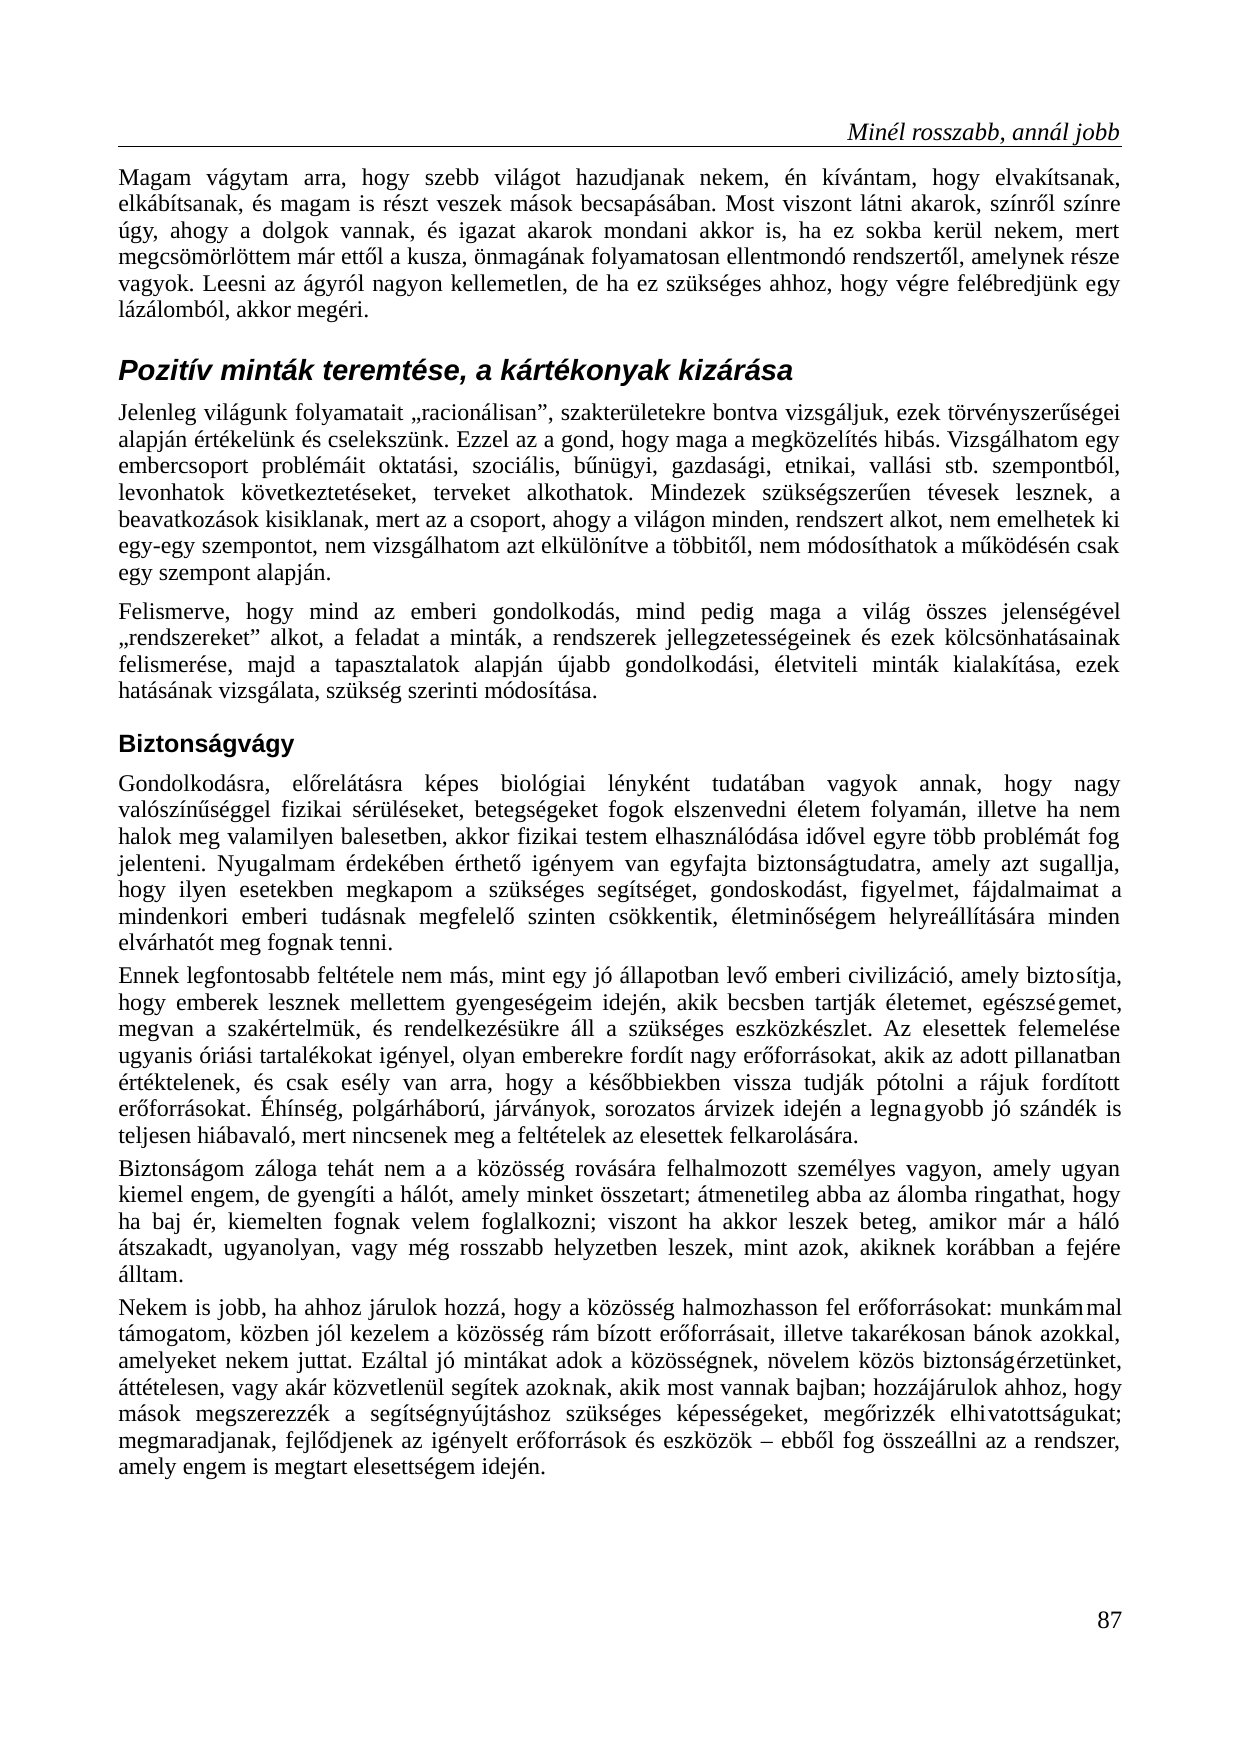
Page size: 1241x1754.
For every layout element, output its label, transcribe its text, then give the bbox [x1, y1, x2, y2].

subtitle Pozitív minták teremtése, a kártékonyak kizárása [118, 354, 1122, 387]
text Felismerve, hogy mind az emberi gondolkodás, mind pedig maga a világ összes jelenségével „rendszereket” alkot, a feladat a minták, a rendszerek jellegzetességeinek és ezek kölcsönhatásainak felismerése, majd a tapasztalatok alapján újabb gondolkodási, életviteli minták kialakítása, ezek hatásának vizsgálata, szükség szerinti módosítása. [118, 598, 1122, 704]
text Biztonságom záloga tehát nem a a közösség rovására felhalmozott személyes vagyon, amely ugyan kiemel engem, de gyengíti a hálót, amely minket összetart; átmenetileg abba az álomba ringathat, hogy ha baj ér, kiemelten fognak velem foglalkozni; viszont ha akkor leszek beteg, amikor már a háló átszakadt, ugyanolyan, vagy még rosszabb helyzetben leszek, mint azok, akiknek korábban a fejére álltam. [118, 1155, 1122, 1287]
text Jelenleg világunk folyamatait „racionálisan”, szakterületekre bontva vizsgáljuk, ezek törvényszerűségei alapján értékelünk és cselekszünk. Ezzel az a gond, hogy maga a megközelítés hibás. Vizsgálhatom egy embercsoport problémáit oktatási, szociális, bűnügyi, gazdasági, etnikai, vallási stb. szempontból, levonhatok következtetéseket, terveket alkothatok. Mindezek szükségszerűen tévesek lesznek, a beavatkozások kisiklanak, mert az a csoport, ahogy a világon minden, rendszert alkot, nem emelhetek ki egy-egy szempontot, nem vizsgálhatom azt elkülönítve a többitől, nem módosíthatok a működésén csak egy szempont alapján. [118, 399, 1122, 585]
text Ennek legfontosabb feltétele nem más, mint egy jó állapotban levő emberi civilizáció, amely bizto­sítja, hogy emberek lesznek mellettem gyengeségeim idején, akik becsben tartják életemet, egészsé­gemet, megvan a szakértelmük, és rendelkezésükre áll a szükséges eszközkészlet. Az elesettek felemelése ugyanis óriási tartalékokat igényel, olyan emberekre fordít nagy erőforrásokat, akik az adott pillanatban értéktelenek, és csak esély van arra, hogy a későbbiekben vissza tudják pótolni a rájuk fordított erőforrásokat. Éhínség, polgárháború, járványok, sorozatos árvizek idején a legna­gyobb jó szándék is teljesen hiábavaló, mert nincsenek meg a feltételek az elesettek felkarolására. [118, 962, 1122, 1148]
text Nekem is jobb, ha ahhoz járulok hozzá, hogy a közösség halmozhasson fel erőforrásokat: munkám­mal támogatom, közben jól kezelem a közösség rám bízott erőforrásait, illetve takarékosan bánok azokkal, amelyeket nekem juttat. Ezáltal jó mintákat adok a közösségnek, növelem közös biztonság­érzetünket, áttételesen, vagy akár közvetlenül segítek azok­nak, akik most vannak bajban; hozzájáru­lok ahhoz, hogy mások megszerezzék a segítségnyújtáshoz szükséges képességeket, megőrizzék elhi­vatottságukat; megmaradjanak, fejlődjenek az igényelt erőforrások és eszközök – ebből fog összeállni az a rendszer, amely engem is megtart elesettségem idején. [118, 1294, 1122, 1480]
subtitle Biztonságvágy [118, 729, 1122, 757]
text Magam vágytam arra, hogy szebb világot hazudjanak nekem, én kívántam, hogy elvakítsanak, elkábítsanak, és magam is részt veszek mások becsapásában. Most viszont látni akarok, színről színre úgy, ahogy a dolgok vannak, és igazat akarok mondani akkor is, ha ez sokba kerül nekem, mert megcsömörlöttem már ettől a kusza, önmagának folyamatosan ellentmondó rendszertől, amelynek része vagyok. Leesni az ágyról nagyon kellemetlen, de ha ez szükséges ahhoz, hogy végre felébredjünk egy lázálomból, akkor megéri. [118, 164, 1122, 323]
text Gondolkodásra, előrelátásra képes biológiai lényként tudatában vagyok annak, hogy nagy valószínűséggel fizikai sérüléseket, betegségeket fogok elszenvedni életem folyamán, illetve ha nem halok meg valamilyen balesetben, akkor fizikai testem elhasználódása idővel egyre több problémát fog jelenteni. Nyugalmam érdekében érthető igényem van egyfajta biztonságtudatra, amely azt sugallja, hogy ilyen esetekben megkapom a szükséges segítséget, gondoskodást, figyel­met, fájdalmaimat a mindenkori emberi tudásnak megfelelő szinten csökkentik, életminőségem helyreállítására minden elvárhatót meg fognak tenni. [118, 770, 1122, 956]
